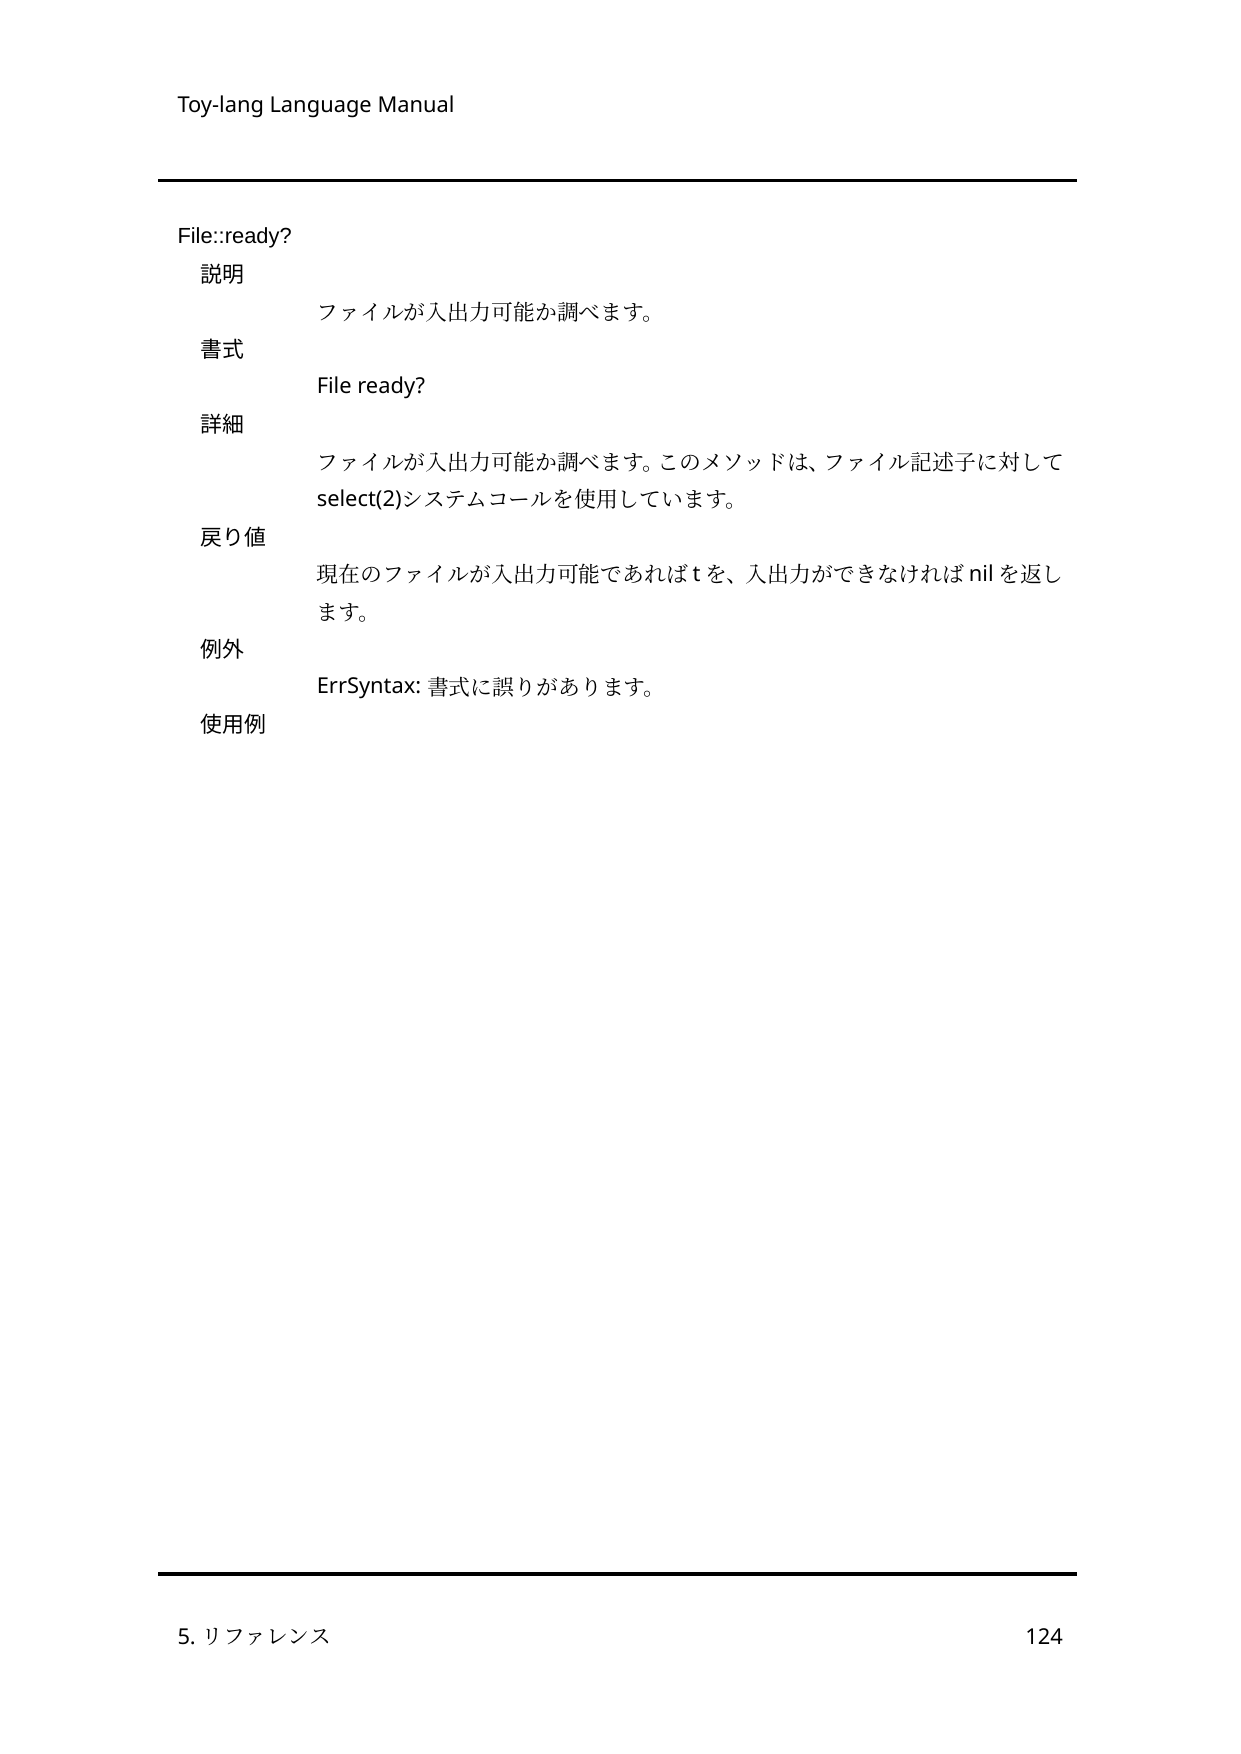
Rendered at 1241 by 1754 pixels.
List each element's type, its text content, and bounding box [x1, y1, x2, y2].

table_cell ファイルが入出力可能か調べます。このメソッドは、ファイル記述子に対してselect(2)システムコールを使用しています。 [317, 404, 1063, 517]
table_cell 戻り値 [200, 517, 317, 629]
table_header 説明 [200, 254, 317, 329]
table_header ファイルが入出力可能か調べます。 [317, 254, 1063, 329]
table_cell 詳細 [200, 404, 317, 517]
table_cell File ready? [317, 329, 1063, 404]
table_cell 現在のファイルが入出力可能であればtを、入出力ができなければnilを返します。 [317, 517, 1063, 629]
table_cell ErrSyntax: 書式に誤りがあります。 [317, 629, 1063, 704]
table_cell [317, 704, 1063, 779]
table_cell 例外 [200, 629, 317, 704]
table_cell 書式 [200, 329, 317, 404]
subtitle File::ready? [177, 217, 1063, 254]
table_cell 使用例 [200, 704, 317, 779]
